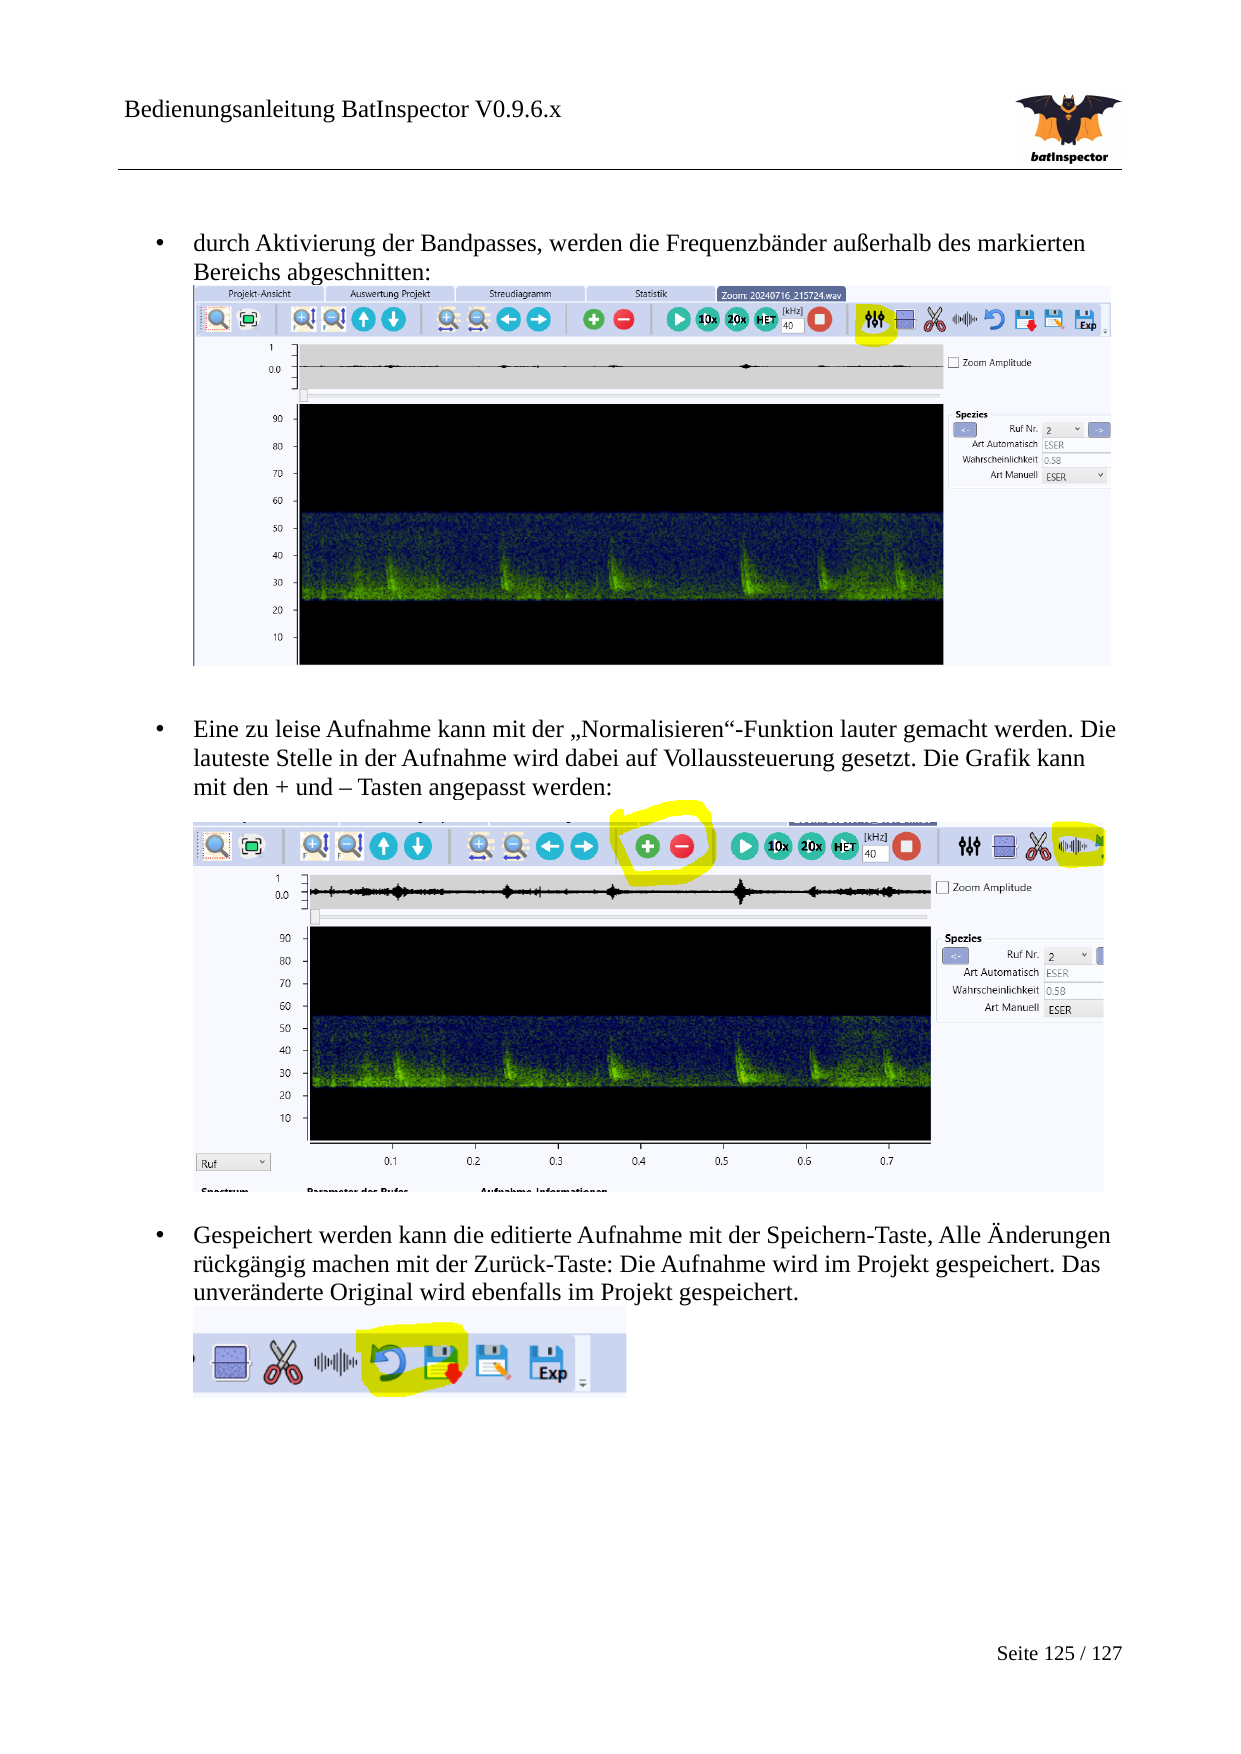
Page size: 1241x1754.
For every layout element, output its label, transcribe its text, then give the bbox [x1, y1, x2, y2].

picture [1015, 88, 1125, 165]
picture [193, 285, 1111, 666]
list Gespeichert werden kann die editierte Aufnahme mit der Speichern-Taste, Alle Änderungen rückgängig machen mit der Zurück-Taste: Die Aufnahme wird im Projekt gespeichert. Das unveränderte Original wird ebenfalls im Projekt gespeichert. [156, 1220, 1122, 1427]
list durch Aktivierung der Bandpasses, werden die Frequenzbänder außerhalb des markierten Bereichs abgeschnitten: [156, 228, 1122, 714]
picture [193, 1306, 627, 1398]
list Eine zu leise Aufnahme kann mit der „Normalisieren“-Funktion lauter gemacht werden. Die lauteste Stelle in der Aufnahme wird dabei auf Vollaussteuerung gesetzt. Die Grafik kann mit den + und – Tasten angepasst werden: [156, 714, 1122, 1220]
picture [193, 800, 1105, 1192]
